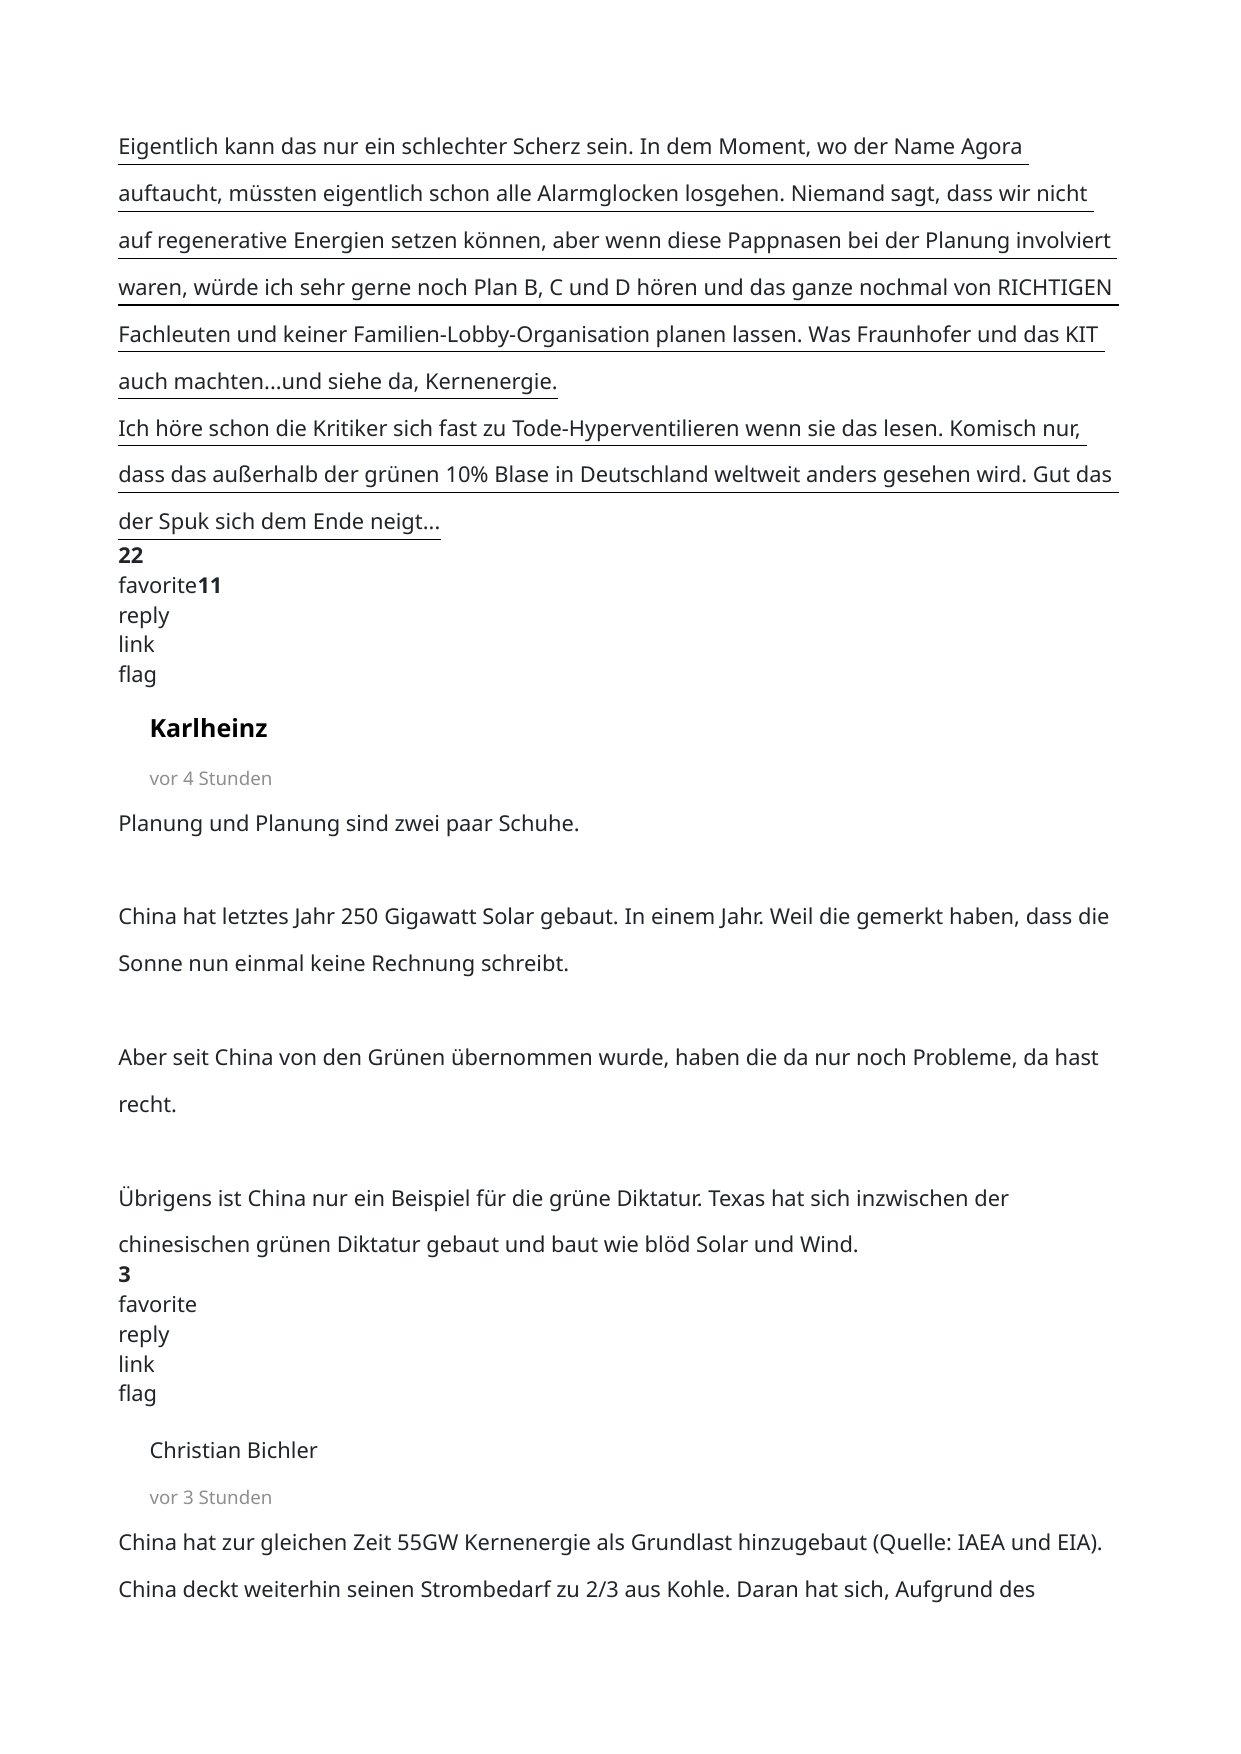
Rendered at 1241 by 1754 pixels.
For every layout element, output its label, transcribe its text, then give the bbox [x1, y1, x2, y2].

text favorite11 [118, 570, 1122, 599]
text Karlheinz [149, 704, 1114, 745]
text 3 [118, 1259, 1122, 1289]
text favorite [118, 1289, 1122, 1319]
text Planung und Planung sind zwei paar Schuhe. China hat letztes Jahr 250 Gigawatt Solar gebaut. In einem Jahr. Weil die gemerkt haben, dass die Sonne nun einmal keine Rechnung schreibt. Aber seit China von den Grünen übernommen wurde, haben die da nur noch Probleme, da hast recht. Übrigens ist China nur ein Beispiel für die grüne Diktatur. Texas hat sich inzwischen der chinesischen grünen Diktatur gebaut und baut wie blöd Solar und Wind. [118, 791, 1122, 1259]
text vor 4 Stunden [149, 761, 1122, 791]
text reply [118, 1319, 1122, 1349]
text link [118, 1349, 1122, 1378]
text flag [118, 659, 1122, 689]
text vor 3 Stunden [149, 1480, 1122, 1510]
text China hat zur gleichen Zeit 55GW Kernenergie als Grundlast hinzugebaut (Quelle: IAEA und EIA). China deckt weiterhin seinen Strombedarf zu 2/3 aus Kohle. Daran hat sich, Aufgrund des [118, 1510, 1122, 1603]
text link [118, 629, 1122, 659]
text Eigentlich kann das nur ein schlechter Scherz sein. In dem Moment, wo der Name Agora auftaucht, müssten eigentlich schon alle Alarmglocken losgehen. Niemand sagt, dass wir nicht auf regenerative Energien setzen können, aber wenn diese Pappnasen bei der Planung involviert waren, würde ich sehr gerne noch Plan B, C und D hören und das ganze nochmal von RICHTIGEN Fachleuten und keiner Familien-Lobby-Organisation planen lassen. Was Fraunhofer und das KIT auch machten...und siehe da, Kernenergie. Ich höre schon die Kritiker sich fast zu Tode-Hyperventilieren wenn sie das lesen. Komisch nur, dass das außerhalb der grünen 10% Blase in Deutschland weltweit anders gesehen wird. Gut das der Spuk sich dem Ende neigt... [118, 118, 1122, 540]
text Christian Bichler [149, 1424, 1114, 1464]
text reply [118, 599, 1122, 629]
text 22 [118, 540, 1122, 570]
text flag [118, 1378, 1122, 1408]
